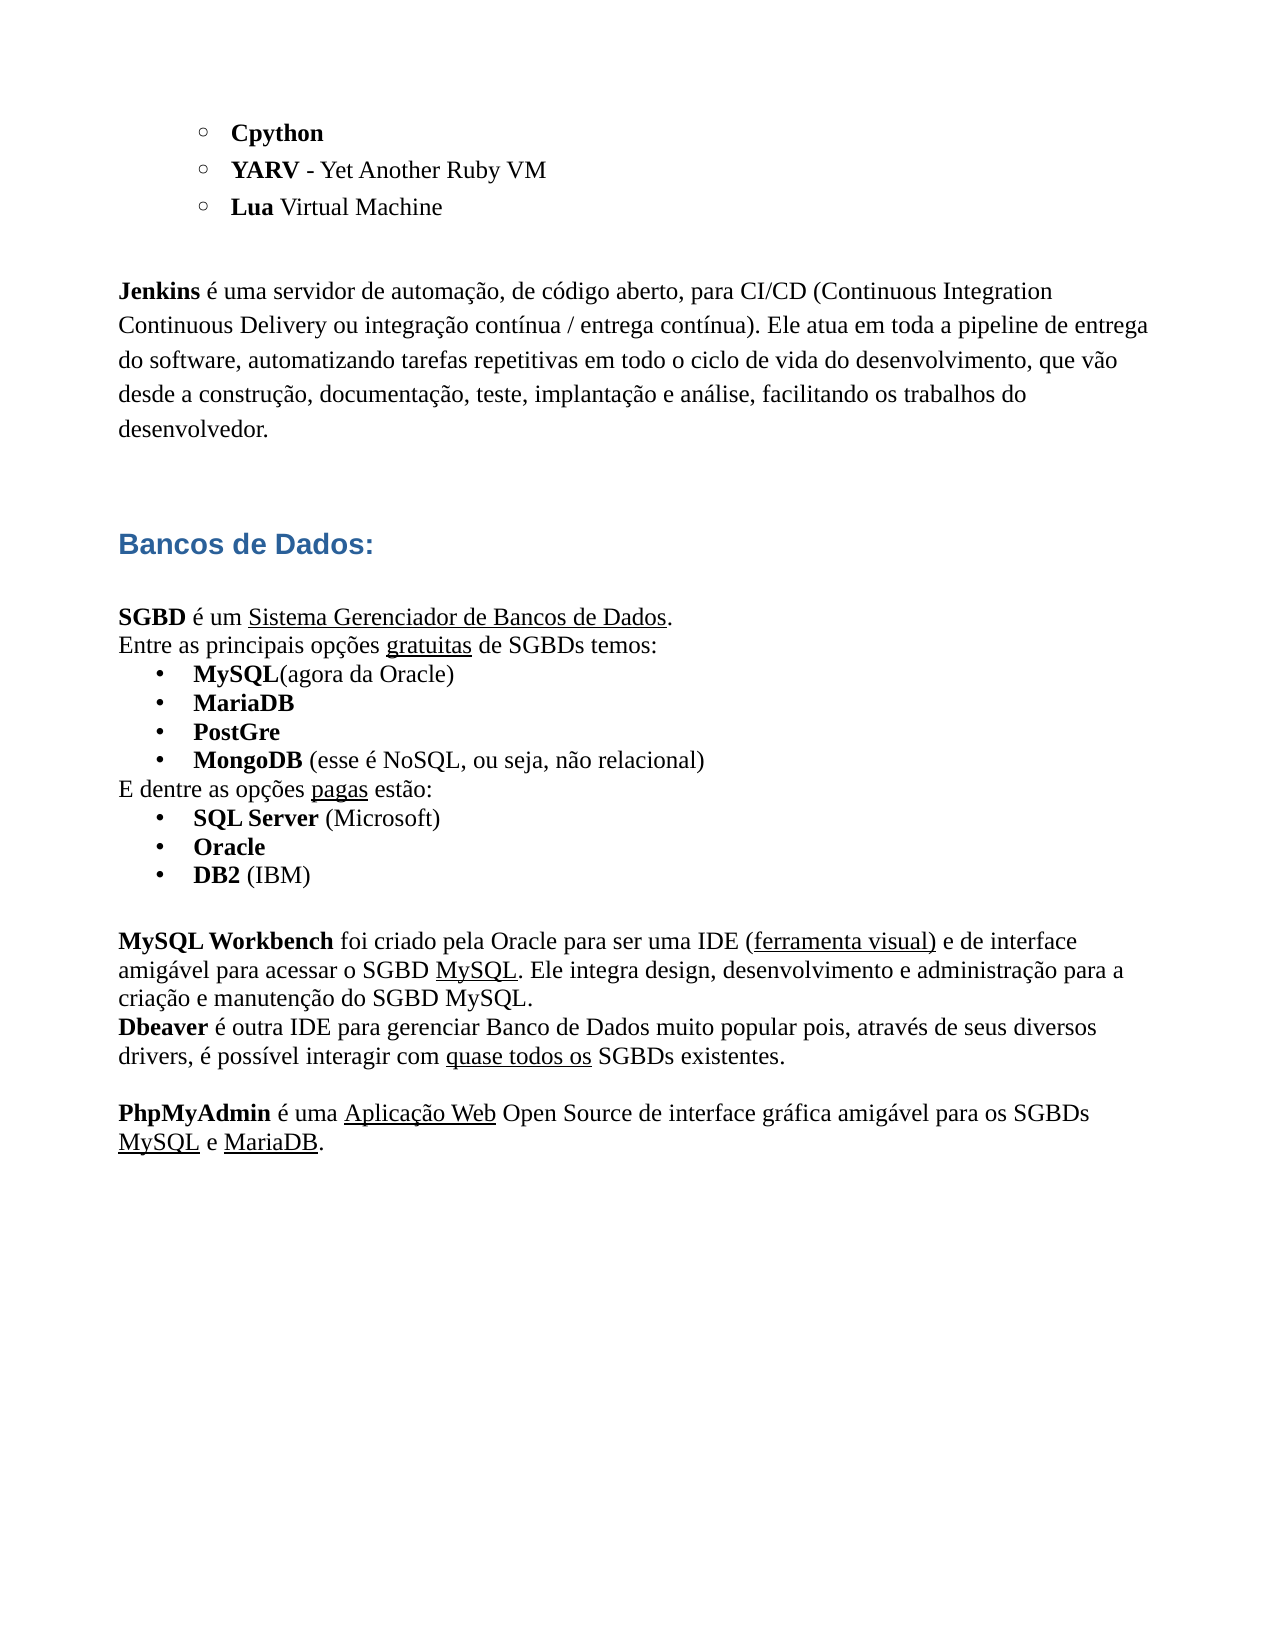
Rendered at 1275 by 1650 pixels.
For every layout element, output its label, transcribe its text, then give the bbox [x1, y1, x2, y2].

list MySQL(agora da Oracle) [156, 659, 1157, 688]
list Lua Virtual Machine [193, 192, 1157, 221]
text Dbeaver é outra IDE para gerenciar Banco de Dados muito popular pois, através de seus diversos drivers, é possível interagir com quase todos os SGBDs existentes. [118, 1012, 1157, 1070]
subtitle Bancos de Dados: [118, 527, 1157, 560]
list Cpython [193, 118, 1157, 147]
list PostGre [156, 717, 1157, 745]
text Entre as principais opções gratuitas de SGBDs temos: [118, 630, 1157, 659]
list Oracle [156, 832, 1157, 860]
list SQL Server (Microsoft) [156, 803, 1157, 832]
list YARV - Yet Another Ruby VM [193, 155, 1157, 184]
text SGBD é um Sistema Gerenciador de Bancos de Dados. [118, 602, 1157, 630]
list DB2 (IBM) [156, 860, 1157, 889]
text MySQL Workbench foi criado pela Oracle para ser uma IDE (ferramenta visual) e de interface amigável para acessar o SGBD MySQL. Ele integra design, desenvolvimento e administração para a criação e manutenção do SGBD MySQL. [118, 926, 1157, 1012]
text E dentre as opções pagas estão: [118, 774, 1157, 803]
list MongoDB (esse é NoSQL, ou seja, não relacional) [156, 745, 1157, 774]
list MariaDB [156, 688, 1157, 717]
text PhpMyAdmin é uma Aplicação Web Open Source de interface gráfica amigável para os SGBDs MySQL e MariaDB. [118, 1098, 1157, 1156]
text Jenkins é uma servidor de automação, de código aberto, para CI/CD (Continuous Integration Continuous Delivery ou integração contínua / entrega contínua). Ele atua em toda a pipeline de entrega do software, automatizando tarefas repetitivas em todo o ciclo de vida do desenvolvimento, que vão desde a construção, documentação, teste, implantação e análise, facilitando os trabalhos do desenvolvedor. [118, 276, 1157, 443]
